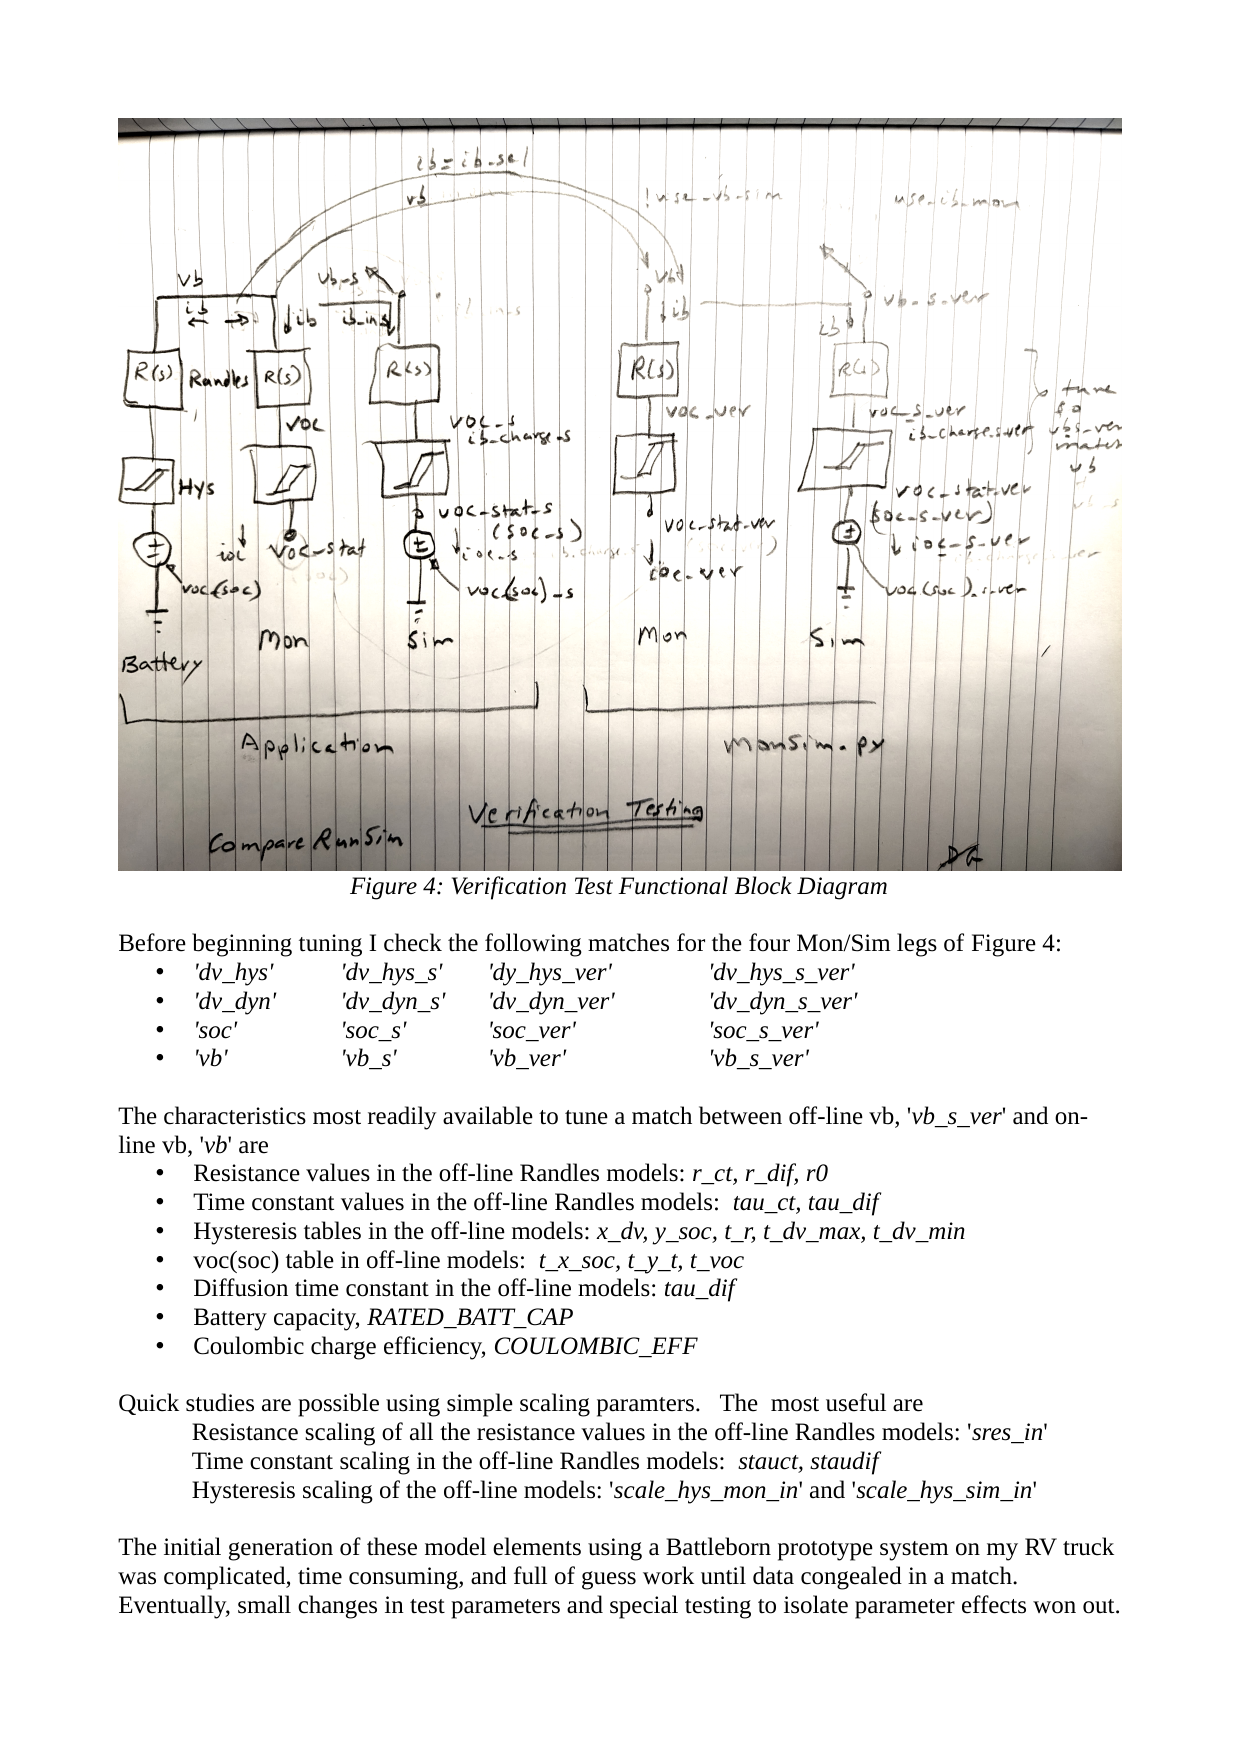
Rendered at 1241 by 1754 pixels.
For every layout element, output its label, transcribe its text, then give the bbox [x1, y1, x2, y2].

list Hysteresis tables in the off-line models: x_dv, y_soc, t_r, t_dv_max, t_dv_min [156, 1216, 1122, 1245]
text Hysteresis scaling of the off-line models: 'scale_hys_mon_in' and 'scale_hys_sim_in' [118, 1475, 1122, 1503]
list Time constant values in the off-line Randles models: tau_ct, tau_dif [156, 1187, 1122, 1216]
text Time constant scaling in the off-line Randles models: stauct, staudif [118, 1446, 1122, 1475]
text The initial generation of these model elements using a Battleborn prototype system on my RV truck was complicated, time consuming, and full of guess work until data congealed in a match. Eventually, small changes in test parameters and special testing to isolate parameter effects won out. [118, 1532, 1122, 1618]
text Quick studies are possible using simple scaling paramters. The most useful are [118, 1388, 1122, 1417]
list 'vb' 'vb_s' 'vb_ver' 'vb_s_ver' [156, 1043, 1122, 1072]
list Diffusion time constant in the off-line models: tau_dif [156, 1273, 1122, 1302]
list 'dv_dyn' 'dv_dyn_s' 'dv_dyn_ver' 'dv_dyn_s_ver' [156, 986, 1122, 1015]
text Figure 4: Verification Test Functional Block Diagram [118, 871, 1122, 900]
list 'dv_hys' 'dv_hys_s' 'dy_hys_ver' 'dv_hys_s_ver' [156, 957, 1122, 986]
text Resistance scaling of all the resistance values in the off-line Randles models: 'sres_in' [118, 1417, 1122, 1446]
picture [118, 118, 1122, 871]
text Before beginning tuning I check the following matches for the four Mon/Sim legs of Figure 4: [118, 928, 1122, 957]
list Battery capacity, RATED_BATT_CAP [156, 1302, 1122, 1331]
list voc(soc) table in off-line models: t_x_soc, t_y_t, t_voc [156, 1245, 1122, 1273]
list Coulombic charge efficiency, COULOMBIC_EFF [156, 1331, 1122, 1360]
list 'soc' 'soc_s' 'soc_ver' 'soc_s_ver' [156, 1015, 1122, 1043]
text The characteristics most readily available to tune a match between off-line vb, 'vb_s_ver' and on-line vb, 'vb' are [118, 1101, 1122, 1158]
list Resistance values in the off-line Randles models: r_ct, r_dif, r0 [156, 1158, 1122, 1187]
